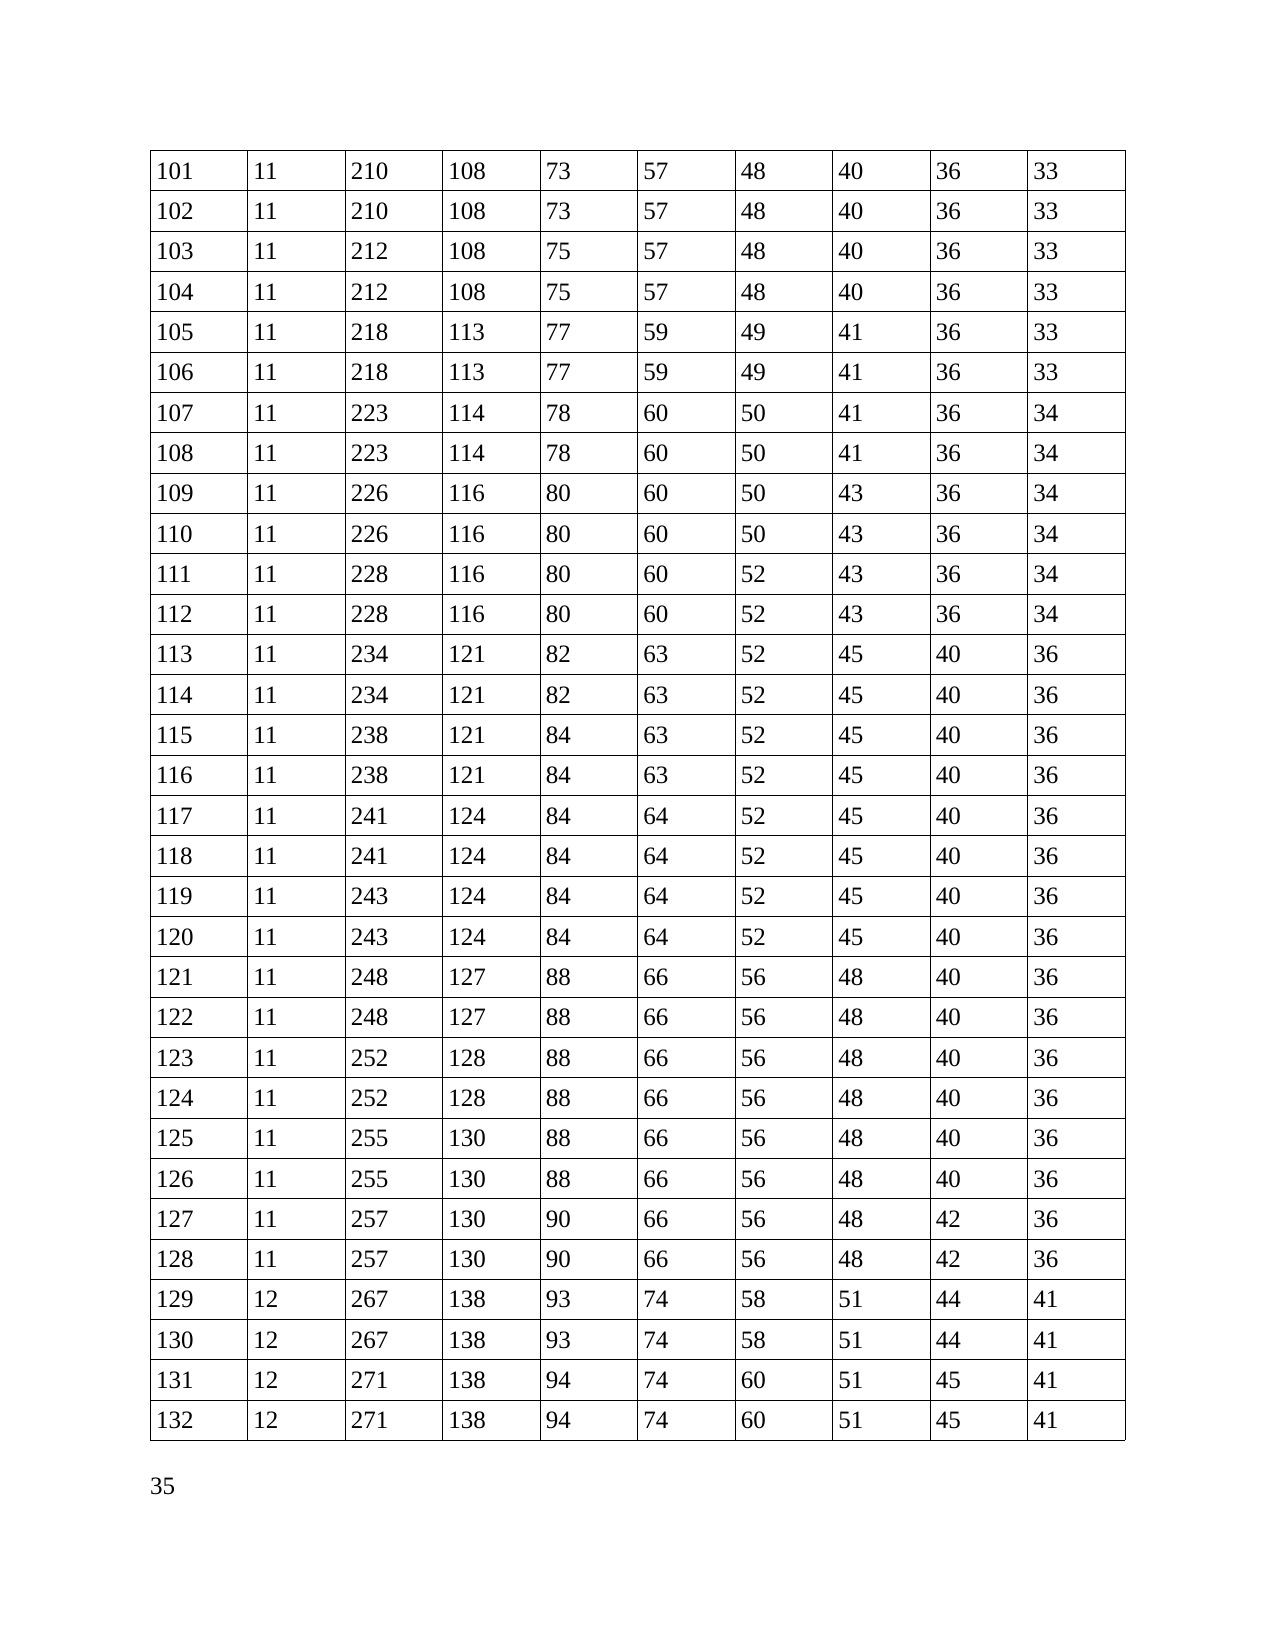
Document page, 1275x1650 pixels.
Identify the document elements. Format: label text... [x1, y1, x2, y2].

table_cell 11 [248, 1199, 345, 1238]
table_cell 56 [736, 1159, 832, 1198]
table_cell 34 [1028, 514, 1125, 553]
table_cell 121 [443, 635, 540, 674]
table_cell 51 [833, 1360, 930, 1400]
table_cell 94 [541, 1360, 637, 1400]
table_cell 78 [541, 393, 637, 432]
table_cell 121 [443, 675, 540, 714]
table_cell 74 [638, 1360, 735, 1400]
table_cell 56 [736, 1078, 832, 1117]
table_cell 40 [931, 756, 1027, 795]
table_cell 52 [736, 554, 832, 593]
table_cell 40 [833, 151, 930, 190]
table_cell 80 [541, 474, 637, 513]
table_cell 36 [931, 474, 1027, 513]
table_cell 113 [443, 312, 540, 352]
table_cell 126 [151, 1159, 247, 1198]
table_cell 116 [443, 595, 540, 634]
table_cell 60 [638, 595, 735, 634]
table_cell 130 [443, 1119, 540, 1158]
table_cell 41 [1028, 1280, 1125, 1319]
table_cell 218 [346, 353, 442, 392]
table_cell 131 [151, 1360, 247, 1400]
table_cell 36 [931, 433, 1027, 472]
table_cell 60 [638, 554, 735, 593]
table_cell 36 [1028, 917, 1125, 956]
table_cell 36 [1028, 998, 1125, 1037]
table_cell 36 [1028, 715, 1125, 755]
table_cell 11 [248, 1159, 345, 1198]
table_cell 116 [151, 756, 247, 795]
table_cell 88 [541, 957, 637, 997]
table_cell 123 [151, 1038, 247, 1077]
table_cell 11 [248, 191, 345, 231]
table_cell 50 [736, 514, 832, 553]
table_cell 88 [541, 998, 637, 1037]
table_cell 75 [541, 272, 637, 311]
table_cell 11 [248, 393, 345, 432]
table_cell 84 [541, 715, 637, 755]
table_cell 36 [1028, 957, 1125, 997]
table_cell 48 [833, 957, 930, 997]
table_cell 58 [736, 1320, 832, 1359]
table_cell 11 [248, 998, 345, 1037]
table_cell 93 [541, 1320, 637, 1359]
table_cell 84 [541, 877, 637, 916]
table_cell 138 [443, 1320, 540, 1359]
table_cell 11 [248, 1240, 345, 1279]
table_cell 117 [151, 796, 247, 835]
table_cell 66 [638, 1159, 735, 1198]
table_cell 138 [443, 1280, 540, 1319]
table_cell 45 [833, 756, 930, 795]
table_cell 45 [833, 796, 930, 835]
table_cell 41 [1028, 1320, 1125, 1359]
table_cell 60 [736, 1401, 832, 1440]
table_cell 80 [541, 514, 637, 553]
table_cell 115 [151, 715, 247, 755]
table_cell 49 [736, 353, 832, 392]
table_cell 52 [736, 836, 832, 876]
table_cell 45 [833, 917, 930, 956]
table_cell 11 [248, 514, 345, 553]
table_cell 40 [833, 191, 930, 231]
table_cell 41 [833, 393, 930, 432]
table_cell 41 [1028, 1360, 1125, 1400]
table_cell 223 [346, 433, 442, 472]
table_cell 11 [248, 675, 345, 714]
table_cell 12 [248, 1401, 345, 1440]
table_cell 56 [736, 1119, 832, 1158]
table_cell 66 [638, 957, 735, 997]
table_cell 121 [151, 957, 247, 997]
table_cell 113 [151, 635, 247, 674]
table_cell 40 [931, 796, 1027, 835]
table_cell 88 [541, 1159, 637, 1198]
table_cell 218 [346, 312, 442, 352]
table_cell 77 [541, 353, 637, 392]
table_cell 45 [833, 675, 930, 714]
table_cell 11 [248, 312, 345, 352]
table_cell 127 [443, 957, 540, 997]
table_cell 66 [638, 1119, 735, 1158]
table_cell 121 [443, 715, 540, 755]
table_cell 40 [931, 1119, 1027, 1158]
table_cell 11 [248, 715, 345, 755]
table_cell 271 [346, 1401, 442, 1440]
table_cell 107 [151, 393, 247, 432]
table_cell 90 [541, 1240, 637, 1279]
table_cell 112 [151, 595, 247, 634]
table_cell 42 [931, 1240, 1027, 1279]
table_cell 104 [151, 272, 247, 311]
table_cell 109 [151, 474, 247, 513]
table_cell 36 [1028, 635, 1125, 674]
table_cell 36 [1028, 675, 1125, 714]
table_cell 124 [443, 796, 540, 835]
table_cell 75 [541, 232, 637, 271]
table_cell 121 [443, 756, 540, 795]
table_cell 48 [833, 1240, 930, 1279]
table_cell 108 [443, 191, 540, 231]
table_cell 63 [638, 756, 735, 795]
table_cell 74 [638, 1401, 735, 1440]
table_cell 116 [443, 514, 540, 553]
table_cell 48 [833, 1078, 930, 1117]
table_cell 34 [1028, 595, 1125, 634]
table_cell 43 [833, 514, 930, 553]
table_cell 84 [541, 917, 637, 956]
table_cell 40 [833, 272, 930, 311]
table_cell 255 [346, 1159, 442, 1198]
table_cell 138 [443, 1401, 540, 1440]
table_cell 11 [248, 433, 345, 472]
table_cell 125 [151, 1119, 247, 1158]
table_cell 40 [833, 232, 930, 271]
table_cell 57 [638, 191, 735, 231]
table_cell 80 [541, 595, 637, 634]
table_cell 52 [736, 715, 832, 755]
table_cell 33 [1028, 191, 1125, 231]
table_cell 82 [541, 675, 637, 714]
table_cell 124 [443, 917, 540, 956]
table_cell 210 [346, 191, 442, 231]
table_cell 45 [833, 715, 930, 755]
table_cell 84 [541, 836, 637, 876]
table_cell 36 [1028, 756, 1125, 795]
table_cell 56 [736, 957, 832, 997]
table_cell 66 [638, 1199, 735, 1238]
table_cell 128 [443, 1078, 540, 1117]
table_cell 36 [1028, 877, 1125, 916]
table_cell 114 [151, 675, 247, 714]
table_cell 116 [443, 474, 540, 513]
table_cell 212 [346, 232, 442, 271]
table_cell 48 [833, 998, 930, 1037]
table_cell 226 [346, 514, 442, 553]
table_cell 50 [736, 474, 832, 513]
table_cell 66 [638, 1240, 735, 1279]
table_cell 45 [833, 877, 930, 916]
table_cell 66 [638, 1078, 735, 1117]
table_cell 36 [931, 272, 1027, 311]
table_cell 80 [541, 554, 637, 593]
table_cell 40 [931, 877, 1027, 916]
table_cell 57 [638, 151, 735, 190]
table_cell 40 [931, 715, 1027, 755]
table_cell 74 [638, 1280, 735, 1319]
table_cell 12 [248, 1360, 345, 1400]
table_cell 11 [248, 1119, 345, 1158]
table_cell 210 [346, 151, 442, 190]
table_cell 40 [931, 1159, 1027, 1198]
table_cell 113 [443, 353, 540, 392]
table_cell 34 [1028, 393, 1125, 432]
table_cell 238 [346, 715, 442, 755]
table_cell 122 [151, 998, 247, 1037]
table_cell 127 [151, 1199, 247, 1238]
table_cell 66 [638, 998, 735, 1037]
table_cell 267 [346, 1320, 442, 1359]
table_cell 271 [346, 1360, 442, 1400]
table_cell 12 [248, 1280, 345, 1319]
table_cell 56 [736, 1038, 832, 1077]
table_cell 103 [151, 232, 247, 271]
table_cell 255 [346, 1119, 442, 1158]
table_cell 64 [638, 796, 735, 835]
table_cell 48 [736, 272, 832, 311]
table_cell 59 [638, 312, 735, 352]
table_cell 11 [248, 272, 345, 311]
table_cell 48 [736, 232, 832, 271]
table_cell 108 [443, 151, 540, 190]
table_cell 50 [736, 393, 832, 432]
table_cell 48 [833, 1119, 930, 1158]
table_cell 50 [736, 433, 832, 472]
table_cell 241 [346, 836, 442, 876]
table_cell 252 [346, 1038, 442, 1077]
table_cell 52 [736, 756, 832, 795]
table_cell 74 [638, 1320, 735, 1359]
table_cell 243 [346, 877, 442, 916]
table_cell 118 [151, 836, 247, 876]
table_cell 11 [248, 877, 345, 916]
table_cell 119 [151, 877, 247, 916]
table_cell 36 [931, 312, 1027, 352]
table_cell 64 [638, 836, 735, 876]
table_cell 51 [833, 1280, 930, 1319]
table_cell 33 [1028, 232, 1125, 271]
table_cell 36 [1028, 1038, 1125, 1077]
table_cell 11 [248, 474, 345, 513]
table_cell 36 [931, 595, 1027, 634]
table_cell 52 [736, 675, 832, 714]
table_cell 114 [443, 393, 540, 432]
table_cell 11 [248, 957, 345, 997]
table_cell 228 [346, 595, 442, 634]
table_cell 120 [151, 917, 247, 956]
table_cell 212 [346, 272, 442, 311]
table_cell 41 [833, 353, 930, 392]
table_cell 132 [151, 1401, 247, 1440]
table_cell 11 [248, 1078, 345, 1117]
table_cell 36 [1028, 1119, 1125, 1158]
table_cell 33 [1028, 312, 1125, 352]
table_cell 60 [638, 393, 735, 432]
table_cell 45 [931, 1360, 1027, 1400]
table_cell 63 [638, 635, 735, 674]
table_cell 102 [151, 191, 247, 231]
table_cell 40 [931, 836, 1027, 876]
table_cell 248 [346, 957, 442, 997]
table_cell 129 [151, 1280, 247, 1319]
table_cell 52 [736, 796, 832, 835]
table_cell 36 [1028, 796, 1125, 835]
table_cell 40 [931, 957, 1027, 997]
table_cell 41 [1028, 1401, 1125, 1440]
table_cell 88 [541, 1119, 637, 1158]
table_cell 52 [736, 877, 832, 916]
table_cell 40 [931, 635, 1027, 674]
table_cell 11 [248, 353, 345, 392]
table_cell 248 [346, 998, 442, 1037]
table_cell 105 [151, 312, 247, 352]
table_cell 36 [931, 151, 1027, 190]
table_cell 36 [931, 232, 1027, 271]
table_cell 56 [736, 1240, 832, 1279]
table_cell 52 [736, 595, 832, 634]
table_cell 84 [541, 756, 637, 795]
table_cell 45 [833, 635, 930, 674]
table_cell 36 [1028, 1159, 1125, 1198]
table_cell 36 [1028, 1240, 1125, 1279]
table_cell 88 [541, 1038, 637, 1077]
table_cell 36 [931, 191, 1027, 231]
table_cell 114 [443, 433, 540, 472]
table_cell 56 [736, 998, 832, 1037]
table_cell 43 [833, 474, 930, 513]
table_cell 63 [638, 715, 735, 755]
table_cell 12 [248, 1320, 345, 1359]
table_cell 11 [248, 796, 345, 835]
table_cell 11 [248, 1038, 345, 1077]
table_cell 57 [638, 272, 735, 311]
table_cell 60 [638, 474, 735, 513]
table_cell 40 [931, 998, 1027, 1037]
table_cell 130 [443, 1159, 540, 1198]
table_cell 48 [736, 151, 832, 190]
table_cell 238 [346, 756, 442, 795]
table_cell 124 [443, 836, 540, 876]
table_cell 130 [443, 1199, 540, 1238]
table_cell 66 [638, 1038, 735, 1077]
table_cell 40 [931, 1038, 1027, 1077]
table_cell 58 [736, 1280, 832, 1319]
table_cell 64 [638, 877, 735, 916]
table_cell 234 [346, 635, 442, 674]
table_cell 48 [833, 1159, 930, 1198]
table_cell 124 [151, 1078, 247, 1117]
table_cell 40 [931, 675, 1027, 714]
table_cell 43 [833, 554, 930, 593]
table_cell 36 [1028, 836, 1125, 876]
table_cell 88 [541, 1078, 637, 1117]
table_cell 106 [151, 353, 247, 392]
table_cell 57 [638, 232, 735, 271]
table_cell 51 [833, 1401, 930, 1440]
table_cell 36 [1028, 1078, 1125, 1117]
table_cell 11 [248, 595, 345, 634]
table_cell 226 [346, 474, 442, 513]
table_cell 128 [151, 1240, 247, 1279]
table_cell 130 [443, 1240, 540, 1279]
table_cell 48 [833, 1038, 930, 1077]
table_cell 11 [248, 232, 345, 271]
table_cell 110 [151, 514, 247, 553]
table_cell 49 [736, 312, 832, 352]
table_cell 257 [346, 1199, 442, 1238]
table_cell 73 [541, 191, 637, 231]
table_cell 36 [931, 353, 1027, 392]
table_cell 52 [736, 635, 832, 674]
table_cell 267 [346, 1280, 442, 1319]
table_cell 34 [1028, 474, 1125, 513]
table_cell 94 [541, 1401, 637, 1440]
table_cell 243 [346, 917, 442, 956]
table_cell 60 [638, 514, 735, 553]
table_cell 48 [833, 1199, 930, 1238]
table_cell 130 [151, 1320, 247, 1359]
table_cell 43 [833, 595, 930, 634]
table_cell 56 [736, 1199, 832, 1238]
table_cell 241 [346, 796, 442, 835]
table_cell 82 [541, 635, 637, 674]
table_cell 101 [151, 151, 247, 190]
table_cell 11 [248, 756, 345, 795]
table_cell 51 [833, 1320, 930, 1359]
table_cell 11 [248, 554, 345, 593]
table_cell 33 [1028, 151, 1125, 190]
table_cell 59 [638, 353, 735, 392]
table_cell 252 [346, 1078, 442, 1117]
table_cell 41 [833, 433, 930, 472]
table_cell 60 [638, 433, 735, 472]
table_cell 93 [541, 1280, 637, 1319]
table_cell 128 [443, 1038, 540, 1077]
table_cell 73 [541, 151, 637, 190]
table_cell 108 [443, 232, 540, 271]
table_cell 228 [346, 554, 442, 593]
table_cell 11 [248, 635, 345, 674]
table_cell 111 [151, 554, 247, 593]
table_cell 34 [1028, 554, 1125, 593]
table_cell 234 [346, 675, 442, 714]
table_cell 33 [1028, 272, 1125, 311]
table_cell 11 [248, 917, 345, 956]
table_cell 11 [248, 836, 345, 876]
table_cell 63 [638, 675, 735, 714]
table_cell 127 [443, 998, 540, 1037]
table_cell 36 [1028, 1199, 1125, 1238]
table_cell 124 [443, 877, 540, 916]
table_cell 41 [833, 312, 930, 352]
table_cell 60 [736, 1360, 832, 1400]
table_cell 108 [443, 272, 540, 311]
table_cell 42 [931, 1199, 1027, 1238]
table_cell 90 [541, 1199, 637, 1238]
table_cell 33 [1028, 353, 1125, 392]
table_cell 34 [1028, 433, 1125, 472]
table_cell 64 [638, 917, 735, 956]
table_cell 44 [931, 1280, 1027, 1319]
table_cell 36 [931, 514, 1027, 553]
table_cell 84 [541, 796, 637, 835]
table_cell 36 [931, 393, 1027, 432]
table_cell 44 [931, 1320, 1027, 1359]
table_cell 40 [931, 917, 1027, 956]
table_cell 48 [736, 191, 832, 231]
table_cell 78 [541, 433, 637, 472]
table_cell 52 [736, 917, 832, 956]
table_cell 116 [443, 554, 540, 593]
table_cell 77 [541, 312, 637, 352]
table_cell 223 [346, 393, 442, 432]
table_cell 45 [931, 1401, 1027, 1440]
table_cell 45 [833, 836, 930, 876]
table_cell 40 [931, 1078, 1027, 1117]
table_cell 108 [151, 433, 247, 472]
table_cell 11 [248, 151, 345, 190]
table_cell 257 [346, 1240, 442, 1279]
table_cell 36 [931, 554, 1027, 593]
table_cell 138 [443, 1360, 540, 1400]
